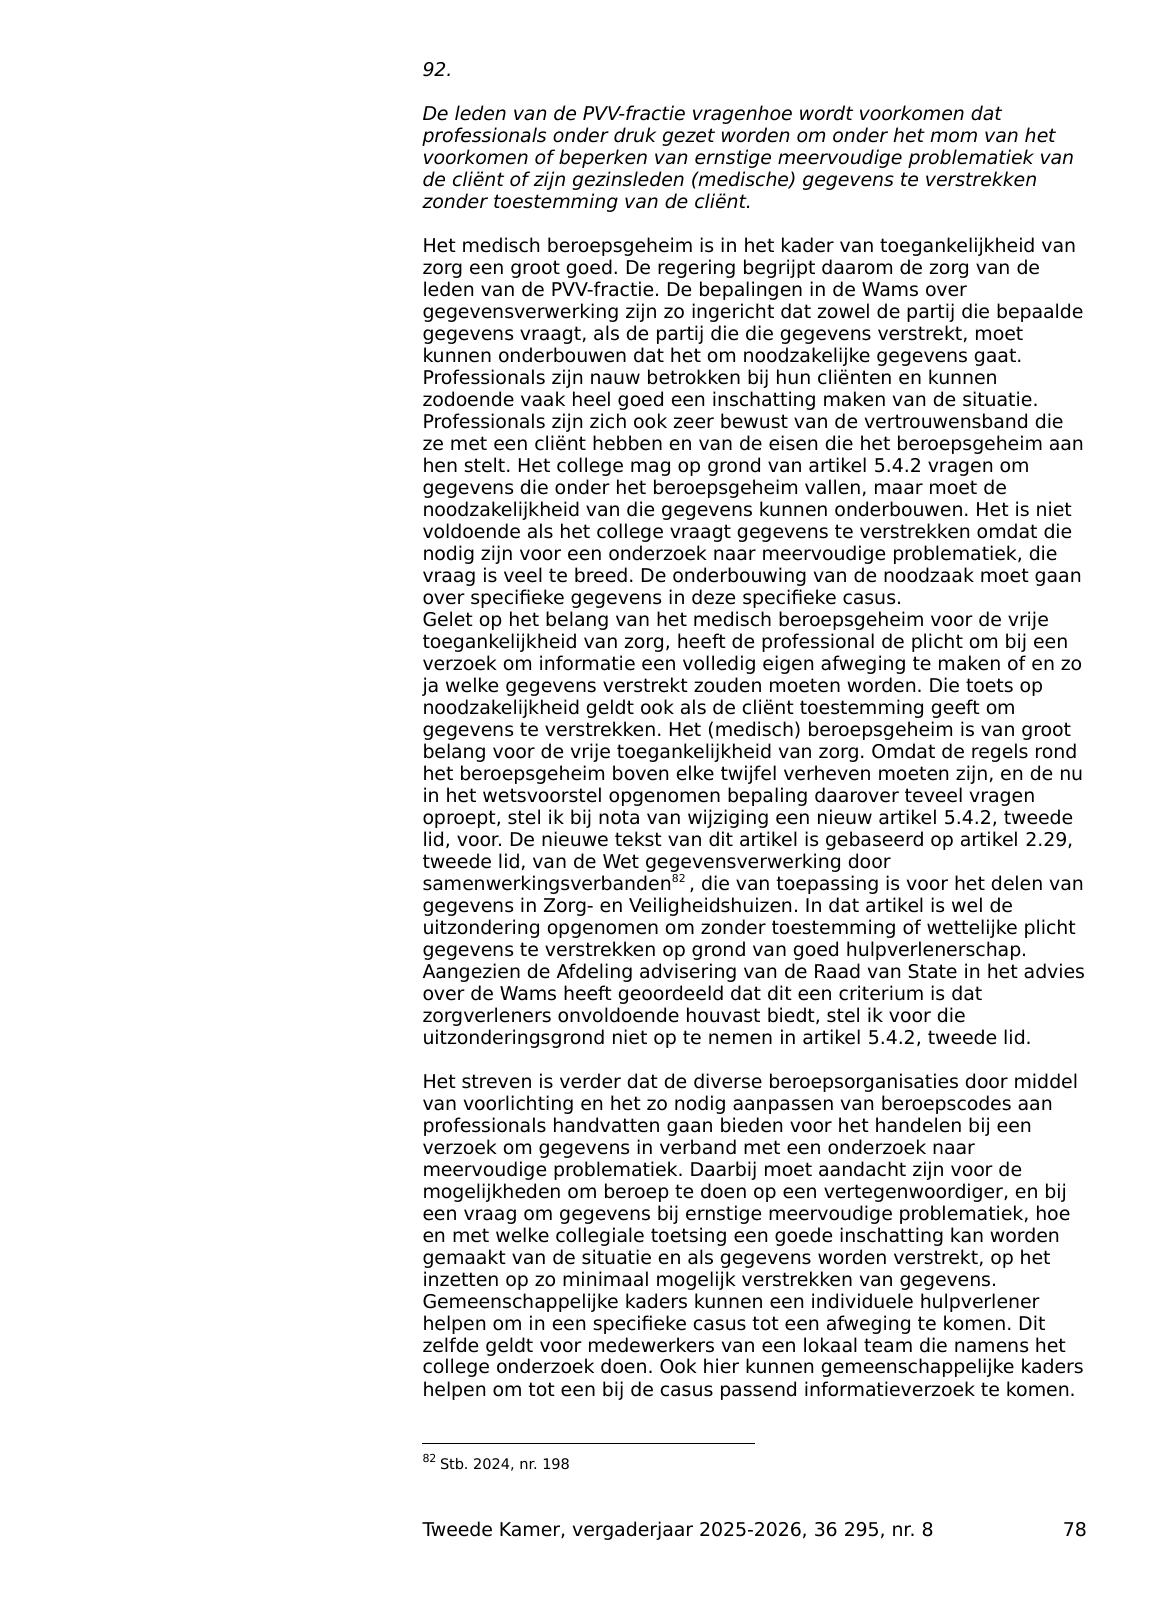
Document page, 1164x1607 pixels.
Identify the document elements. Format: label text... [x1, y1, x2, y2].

text De leden van de PVV-fractie vragenhoe wordt voorkomen dat professionals onder druk gezet worden om onder het mom van het voorkomen of beperken van ernstige meervoudige problematiek van de cliënt of zijn gezinsleden (medische) gegevens te verstrekken zonder toestemming van de cliënt. [422, 103, 1087, 213]
text Stb. 2024, nr. 198 [422, 1452, 1087, 1474]
text Het medisch beroepsgeheim is in het kader van toegankelijkheid van zorg een groot goed. De regering begrijpt daarom de zorg van de leden van de PVV-fractie. De bepalingen in de Wams over gegevensverwerking zijn zo ingericht dat zowel de partij die bepaalde gegevens vraagt, als de partij die die gegevens verstrekt, moet kunnen onderbouwen dat het om noodzakelijke gegevens gaat. Professionals zijn nauw betrokken bij hun cliënten en kunnen zodoende vaak heel goed een inschatting maken van de situatie. Professionals zijn zich ook zeer bewust van de vertrouwensband die ze met een cliënt hebben en van de eisen die het beroepsgeheim aan hen stelt. Het college mag op grond van artikel 5.4.2 vragen om gegevens die onder het beroepsgeheim vallen, maar moet de noodzakelijkheid van die gegevens kunnen onderbouwen. Het is niet voldoende als het college vraagt gegevens te verstrekken omdat die nodig zijn voor een onderzoek naar meervoudige problematiek, die vraag is veel te breed. De onderbouwing van de noodzaak moet gaan over specifieke gegevens in deze specifieke casus. [422, 235, 1087, 609]
text Het streven is verder dat de diverse beroepsorganisaties door middel van voorlichting en het zo nodig aanpassen van beroepscodes aan professionals handvatten gaan bieden voor het handelen bij een verzoek om gegevens in verband met een onderzoek naar meervoudige problematiek. Daarbij moet aandacht zijn voor de mogelijkheden om beroep te doen op een vertegenwoordiger, en bij een vraag om gegevens bij ernstige meervoudige problematiek, hoe en met welke collegiale toetsing een goede inschatting kan worden gemaakt van de situatie en als gegevens worden verstrekt, op het inzetten op zo minimaal mogelijk verstrekken van gegevens. Gemeenschappelijke kaders kunnen een individuele hulpverlener helpen om in een specifieke casus tot een afweging te komen. Dit zelfde geldt voor medewerkers van een lokaal team die namens het college onderzoek doen. Ook hier kunnen gemeenschappelijke kaders helpen om tot een bij de casus passend informatieverzoek te komen. [422, 1071, 1087, 1400]
text Gelet op het belang van het medisch beroepsgeheim voor de vrije toegankelijkheid van zorg, heeft de professional de plicht om bij een verzoek om informatie een volledig eigen afweging te maken of en zo ja welke gegevens verstrekt zouden moeten worden. Die toets op noodzakelijkheid geldt ook als de cliënt toestemming geeft om gegevens te verstrekken. Het (medisch) beroepsgeheim is van groot belang voor de vrije toegankelijkheid van zorg. Omdat de regels rond het beroepsgeheim boven elke twijfel verheven moeten zijn, en de nu in het wetsvoorstel opgenomen bepaling daarover teveel vragen oproept, stel ik bij nota van wijziging een nieuw artikel 5.4.2, tweede lid, voor. De nieuwe tekst van dit artikel is gebaseerd op artikel 2.29, tweede lid, van de Wet gegevensverwerking door samenwerkingsverbanden, die van toepassing is voor het delen van gegevens in Zorg- en Veiligheidshuizen. In dat artikel is wel de uitzondering opgenomen om zonder toestemming of wettelijke plicht gegevens te verstrekken op grond van goed hulpverlenerschap. Aangezien de Afdeling advisering van de Raad van State in het advies over de Wams heeft geoordeeld dat dit een criterium is dat zorgverleners onvoldoende houvast biedt, stel ik voor die uitzonderingsgrond niet op te nemen in artikel 5.4.2, tweede lid. [422, 609, 1087, 1048]
subtitle 92. [422, 59, 1087, 81]
